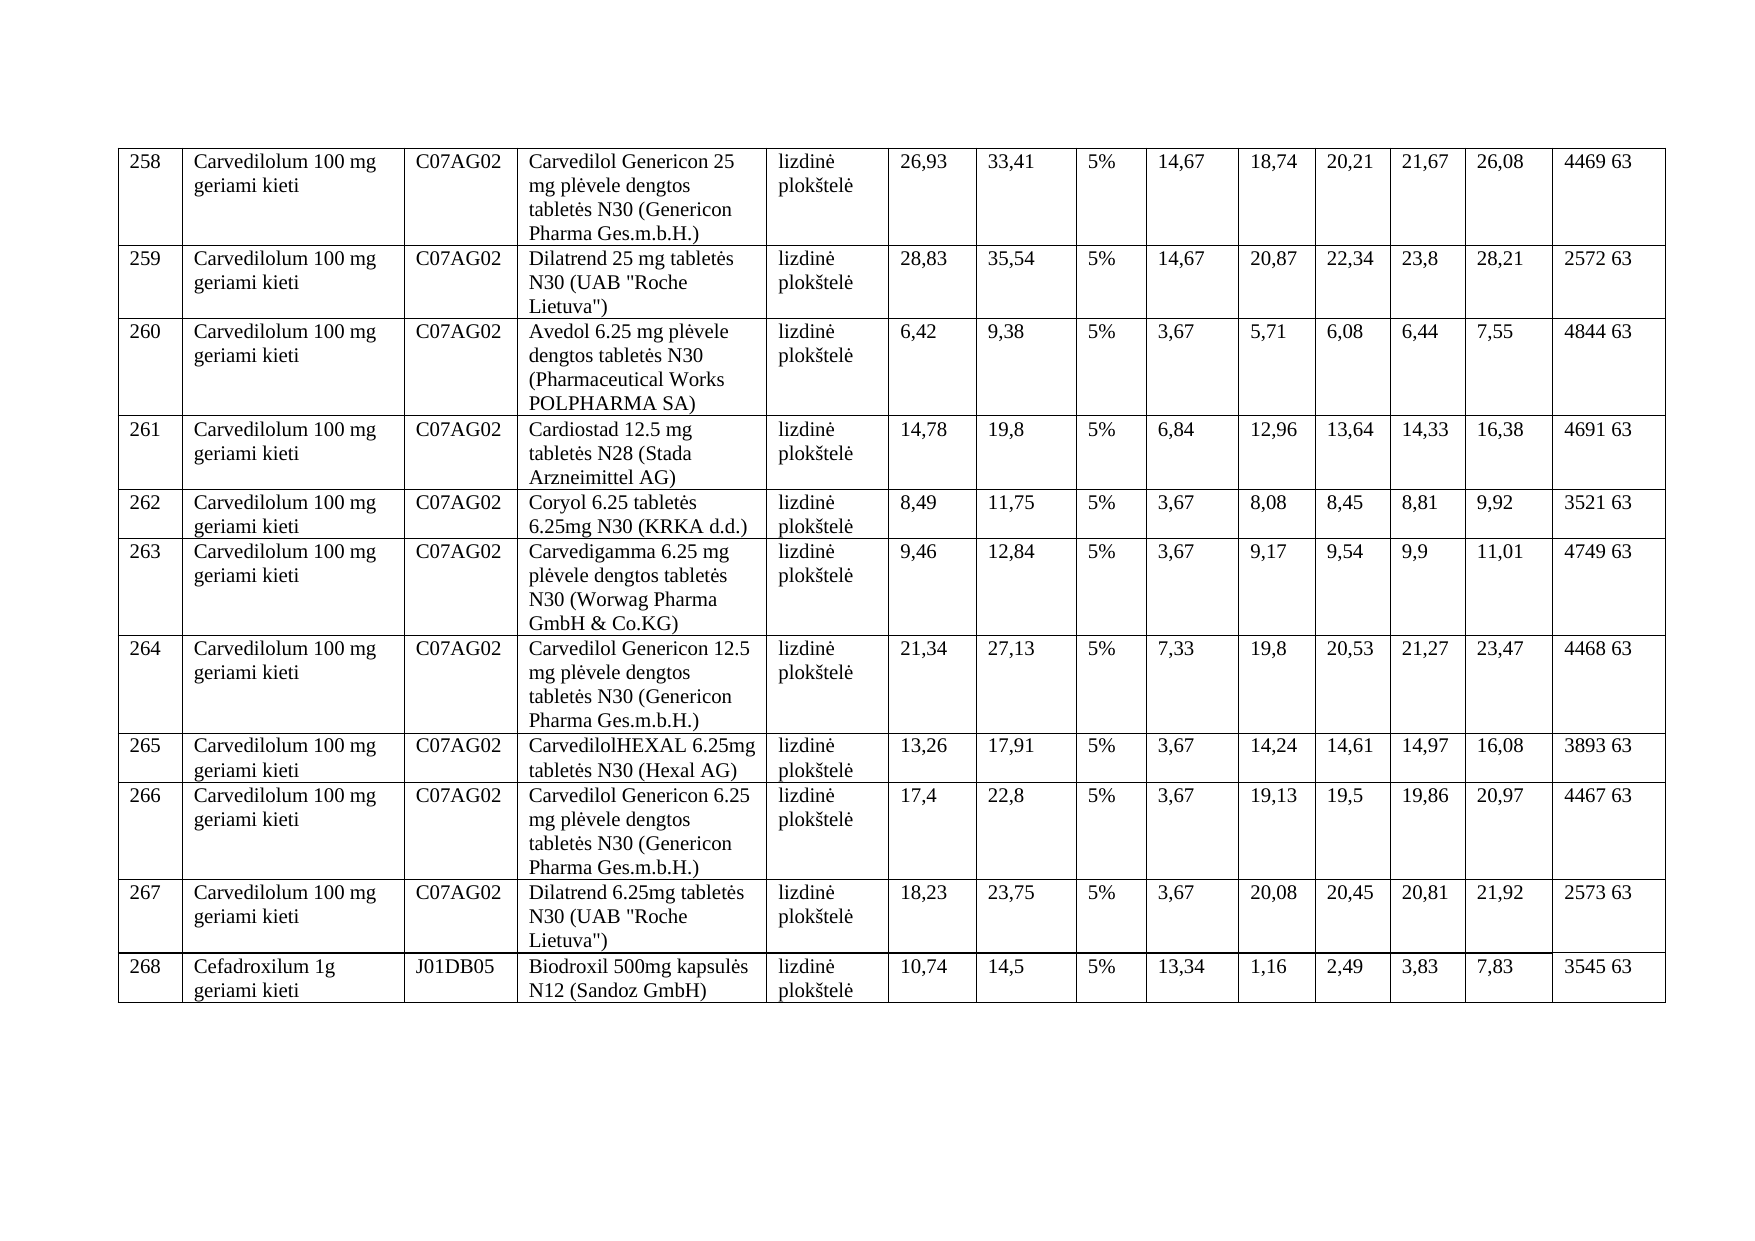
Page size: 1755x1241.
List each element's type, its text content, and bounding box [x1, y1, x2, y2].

table_cell 5% [1077, 319, 1146, 415]
table_cell 21,67 [1391, 149, 1465, 245]
table_cell Carvedilolum 100 mg geriami kieti [183, 783, 404, 879]
table_cell 20,21 [1316, 149, 1390, 245]
table_cell 20,53 [1316, 636, 1390, 732]
table_cell Cardiostad 12.5 mg tabletės N28 (Stada Arzneimittel AG) [518, 416, 766, 489]
table_cell 19,5 [1316, 783, 1390, 879]
table_cell 9,9 [1391, 539, 1465, 635]
table_cell 259 [119, 246, 182, 318]
table_cell 23,47 [1466, 636, 1552, 732]
table_cell 7,55 [1466, 319, 1552, 415]
table_cell 5% [1077, 149, 1146, 245]
table_cell Carvedilolum 100 mg geriami kieti [183, 416, 404, 489]
table_cell 18,74 [1239, 149, 1315, 245]
table_cell C07AG02 [405, 416, 517, 489]
table_cell 3,67 [1147, 539, 1238, 635]
table_cell 5% [1077, 539, 1146, 635]
table_cell 35,54 [977, 246, 1076, 318]
table_cell 14,5 [977, 954, 1076, 1002]
table_cell 3,67 [1147, 734, 1238, 782]
table_cell C07AG02 [405, 490, 517, 538]
table_cell CarvedilolHEXAL 6.25mg tabletės N30 (Hexal AG) [518, 734, 766, 782]
table_cell 3,83 [1391, 954, 1465, 1002]
table_cell 14,24 [1239, 734, 1315, 782]
table_cell Biodroxil 500mg kapsulės N12 (Sandoz GmbH) [518, 954, 766, 1002]
table_cell Carvedilolum 100 mg geriami kieti [183, 636, 404, 732]
table_cell 3521 63 [1553, 490, 1665, 538]
table_cell 6,42 [889, 319, 976, 415]
table_cell 28,83 [889, 246, 976, 318]
table_cell 262 [119, 490, 182, 538]
table_cell 28,21 [1466, 246, 1552, 318]
table_cell 9,92 [1466, 490, 1552, 538]
table_cell 4469 63 [1553, 149, 1665, 245]
table_cell 11,75 [977, 490, 1076, 538]
table_cell 264 [119, 636, 182, 732]
table_cell 20,87 [1239, 246, 1315, 318]
table_cell 3,67 [1147, 490, 1238, 538]
table_cell 267 [119, 880, 182, 952]
table_cell 266 [119, 783, 182, 879]
table_cell 12,96 [1239, 416, 1315, 489]
table_cell 14,67 [1147, 246, 1238, 318]
table_cell Carvedilolum 100 mg geriami kieti [183, 319, 404, 415]
table_cell 13,26 [889, 734, 976, 782]
table_cell 8,45 [1316, 490, 1390, 538]
table_cell 5% [1077, 880, 1146, 952]
table_cell 26,93 [889, 149, 976, 245]
table_cell lizdinė plokštelė [767, 246, 888, 318]
table_cell 12,84 [977, 539, 1076, 635]
table_cell Carvedilol Genericon 25 mg plėvele dengtos tabletės N30 (Genericon Pharma Ges.m.b.H.) [518, 149, 766, 245]
table_cell 3,67 [1147, 880, 1238, 952]
table_cell 5,71 [1239, 319, 1315, 415]
table_cell 10,74 [889, 954, 976, 1002]
table_cell 23,75 [977, 880, 1076, 952]
table_cell 4749 63 [1553, 539, 1665, 635]
table_cell Dilatrend 6.25mg tabletės N30 (UAB "Roche Lietuva") [518, 880, 766, 952]
table_cell 19,8 [1239, 636, 1315, 732]
table_cell 33,41 [977, 149, 1076, 245]
table_cell 261 [119, 416, 182, 489]
table_cell 4691 63 [1553, 416, 1665, 489]
table_cell 21,92 [1466, 880, 1552, 952]
table_cell 5% [1077, 246, 1146, 318]
table_cell 14,97 [1391, 734, 1465, 782]
table_cell 14,67 [1147, 149, 1238, 245]
table_cell C07AG02 [405, 636, 517, 732]
table_cell C07AG02 [405, 149, 517, 245]
table_cell Carvedilolum 100 mg geriami kieti [183, 149, 404, 245]
table_cell Avedol 6.25 mg plėvele dengtos tabletės N30 (Pharmaceutical Works POLPHARMA SA) [518, 319, 766, 415]
table_cell 16,38 [1466, 416, 1552, 489]
table_cell 20,97 [1466, 783, 1552, 879]
table_cell 5% [1077, 954, 1146, 1002]
table_cell 5% [1077, 490, 1146, 538]
table_cell 5% [1077, 636, 1146, 732]
table_cell 14,61 [1316, 734, 1390, 782]
table_cell Carvedilolum 100 mg geriami kieti [183, 734, 404, 782]
table_cell 7,33 [1147, 636, 1238, 732]
table_cell 14,78 [889, 416, 976, 489]
table_cell 13,64 [1316, 416, 1390, 489]
table_cell 21,27 [1391, 636, 1465, 732]
table_cell Carvedilol Genericon 12.5 mg plėvele dengtos tabletės N30 (Genericon Pharma Ges.m.b.H.) [518, 636, 766, 732]
table_cell J01DB05 [405, 954, 517, 1002]
table_cell 3,67 [1147, 783, 1238, 879]
table_cell 5% [1077, 734, 1146, 782]
table_cell 8,81 [1391, 490, 1465, 538]
table_cell Carvedilol Genericon 6.25 mg plėvele dengtos tabletės N30 (Genericon Pharma Ges.m.b.H.) [518, 783, 766, 879]
table_cell 17,4 [889, 783, 976, 879]
table_cell 2,49 [1316, 954, 1390, 1002]
table_cell lizdinė plokštelė [767, 149, 888, 245]
table_cell 17,91 [977, 734, 1076, 782]
table_cell 2573 63 [1553, 880, 1665, 952]
table_cell Carvedigamma 6.25 mg plėvele dengtos tabletės N30 (Worwag Pharma GmbH & Co.KG) [518, 539, 766, 635]
table_cell C07AG02 [405, 539, 517, 635]
table_cell 23,8 [1391, 246, 1465, 318]
table_cell 263 [119, 539, 182, 635]
table_cell 3545 63 [1553, 953, 1665, 1002]
table_cell 9,54 [1316, 539, 1390, 635]
table_cell 7,83 [1466, 954, 1552, 1002]
table_cell 268 [119, 954, 182, 1002]
table_cell 26,08 [1466, 149, 1552, 245]
table_cell 20,45 [1316, 880, 1390, 952]
table_cell 19,86 [1391, 783, 1465, 879]
table_cell 19,13 [1239, 783, 1315, 879]
table_cell C07AG02 [405, 880, 517, 952]
table_cell 14,33 [1391, 416, 1465, 489]
table_cell Carvedilolum 100 mg geriami kieti [183, 246, 404, 318]
table_cell lizdinė plokštelė [767, 734, 888, 782]
table_cell 4468 63 [1553, 636, 1665, 732]
table_cell 9,38 [977, 319, 1076, 415]
table_cell 27,13 [977, 636, 1076, 732]
table_cell Carvedilolum 100 mg geriami kieti [183, 490, 404, 538]
table_cell 3,67 [1147, 319, 1238, 415]
table_cell 8,49 [889, 490, 976, 538]
table_cell 19,8 [977, 416, 1076, 489]
table_cell C07AG02 [405, 319, 517, 415]
table_cell 20,08 [1239, 880, 1315, 952]
table_cell Coryol 6.25 tabletės 6.25mg N30 (KRKA d.d.) [518, 490, 766, 538]
table_cell 9,46 [889, 539, 976, 635]
table_cell 4467 63 [1553, 783, 1665, 879]
table_cell lizdinė plokštelė [767, 880, 888, 952]
table_cell 21,34 [889, 636, 976, 732]
table_cell lizdinė plokštelė [767, 783, 888, 879]
table_cell 6,08 [1316, 319, 1390, 415]
table_cell 3893 63 [1553, 734, 1665, 782]
table_cell 258 [119, 149, 182, 245]
table_cell 22,8 [977, 783, 1076, 879]
table_cell lizdinė plokštelė [767, 319, 888, 415]
table_cell 4844 63 [1553, 319, 1665, 415]
table_cell lizdinė plokštelė [767, 490, 888, 538]
table_cell 5% [1077, 783, 1146, 879]
table_cell 11,01 [1466, 539, 1552, 635]
table_cell 2572 63 [1553, 246, 1665, 318]
table_cell 18,23 [889, 880, 976, 952]
table_cell Dilatrend 25 mg tabletės N30 (UAB "Roche Lietuva") [518, 246, 766, 318]
table_cell C07AG02 [405, 734, 517, 782]
table_cell 265 [119, 734, 182, 782]
table_cell 6,44 [1391, 319, 1465, 415]
table_cell 20,81 [1391, 880, 1465, 952]
table_cell Carvedilolum 100 mg geriami kieti [183, 880, 404, 952]
table_cell 6,84 [1147, 416, 1238, 489]
table_cell lizdinė plokštelė [767, 954, 888, 1002]
table_cell Carvedilolum 100 mg geriami kieti [183, 539, 404, 635]
table_cell C07AG02 [405, 783, 517, 879]
table_cell 5% [1077, 416, 1146, 489]
table_cell Cefadroxilum 1g geriami kieti [183, 954, 404, 1002]
table_cell lizdinė plokštelė [767, 539, 888, 635]
table_cell 260 [119, 319, 182, 415]
table_cell 9,17 [1239, 539, 1315, 635]
table_cell 16,08 [1466, 734, 1552, 782]
table_cell 1,16 [1239, 954, 1315, 1002]
table_cell 13,34 [1147, 954, 1238, 1002]
table_cell lizdinė plokštelė [767, 416, 888, 489]
table_cell 22,34 [1316, 246, 1390, 318]
table_cell C07AG02 [405, 246, 517, 318]
table_cell 8,08 [1239, 490, 1315, 538]
table_cell lizdinė plokštelė [767, 636, 888, 732]
